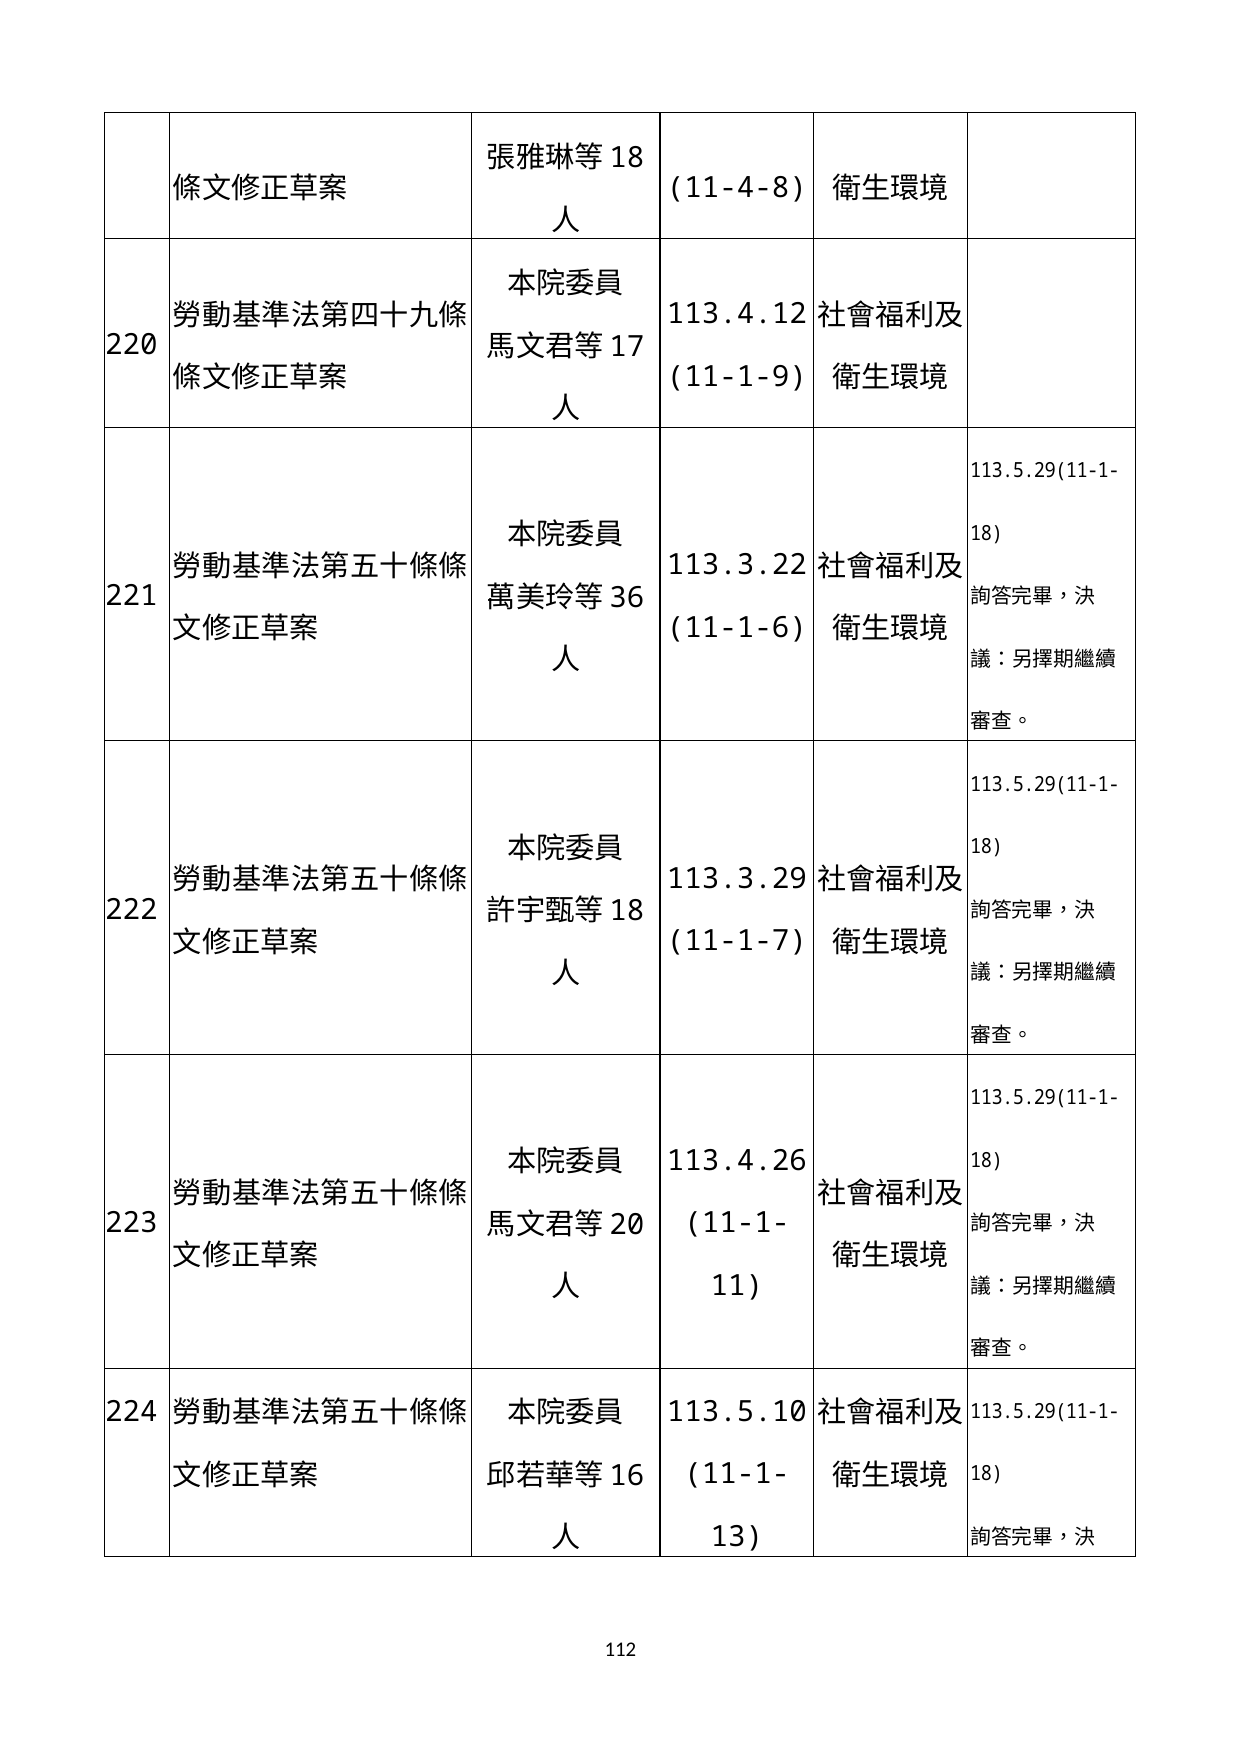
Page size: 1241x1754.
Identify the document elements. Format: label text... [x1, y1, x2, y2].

table_cell 本院委員 萬美玲等36人 [472, 428, 659, 740]
table_cell 本院委員 馬文君等17人 [472, 239, 659, 427]
table_cell [968, 239, 1135, 427]
table_cell 113.4.12 (11-1-9) [661, 239, 813, 427]
table_cell 113.3.29 (11-1-7) [661, 741, 813, 1054]
table_cell 社會福利及衛生環境 [814, 1055, 967, 1367]
table_cell 113.3.22 (11-1-6) [661, 428, 813, 740]
table_cell 本院委員 邱若華等16人 [472, 1369, 659, 1556]
table_cell 勞動基準法第五十條條文修正草案 [170, 741, 471, 1054]
table_cell 113.5.29(11-1-18) 詢答完畢，決議：另擇期繼續審查。 [968, 428, 1135, 740]
table_cell 勞動基準法第五十條條文修正草案 [170, 428, 471, 740]
table_cell [968, 113, 1135, 238]
table_cell 社會福利及衛生環境 [814, 1369, 967, 1556]
table_cell 勞動基準法第四十九條條文修正草案 [170, 239, 471, 427]
table_cell [105, 741, 169, 1054]
table_cell 本院委員 許宇甄等18人 [472, 741, 659, 1054]
table_cell 113.5.29(11-1-18) 詢答完畢，決議：另擇期繼續審查。 [968, 1055, 1135, 1367]
table_cell 社會福利及衛生環境 [814, 741, 967, 1054]
table_cell 113.5.10 (11-1-13) [661, 1369, 813, 1556]
table_cell 113.5.29(11-1-18) 詢答完畢，決 [968, 1369, 1135, 1556]
table_cell 113.4.26 (11-1-11) [661, 1055, 813, 1367]
table_cell [105, 113, 169, 238]
table_cell 衛生環境 [814, 113, 967, 238]
table_cell 本院委員 馬文君等20人 [472, 1055, 659, 1367]
table_cell 社會福利及衛生環境 [814, 428, 967, 740]
table_cell 113.5.29(11-1-18) 詢答完畢，決議：另擇期繼續審查。 [968, 741, 1135, 1054]
table_cell [105, 1055, 169, 1367]
table_cell 勞動基準法第五十條條文修正草案 [170, 1055, 471, 1367]
table_cell (11-4-8) [661, 113, 813, 238]
table_cell [105, 239, 169, 427]
table_cell 張雅琳等18人 [472, 113, 659, 238]
table_cell 社會福利及衛生環境 [814, 239, 967, 427]
table_cell [105, 1369, 169, 1556]
table_cell 勞動基準法第五十條條文修正草案 [170, 1369, 471, 1556]
table_cell 條文修正草案 [170, 113, 471, 238]
table_cell [105, 428, 169, 740]
